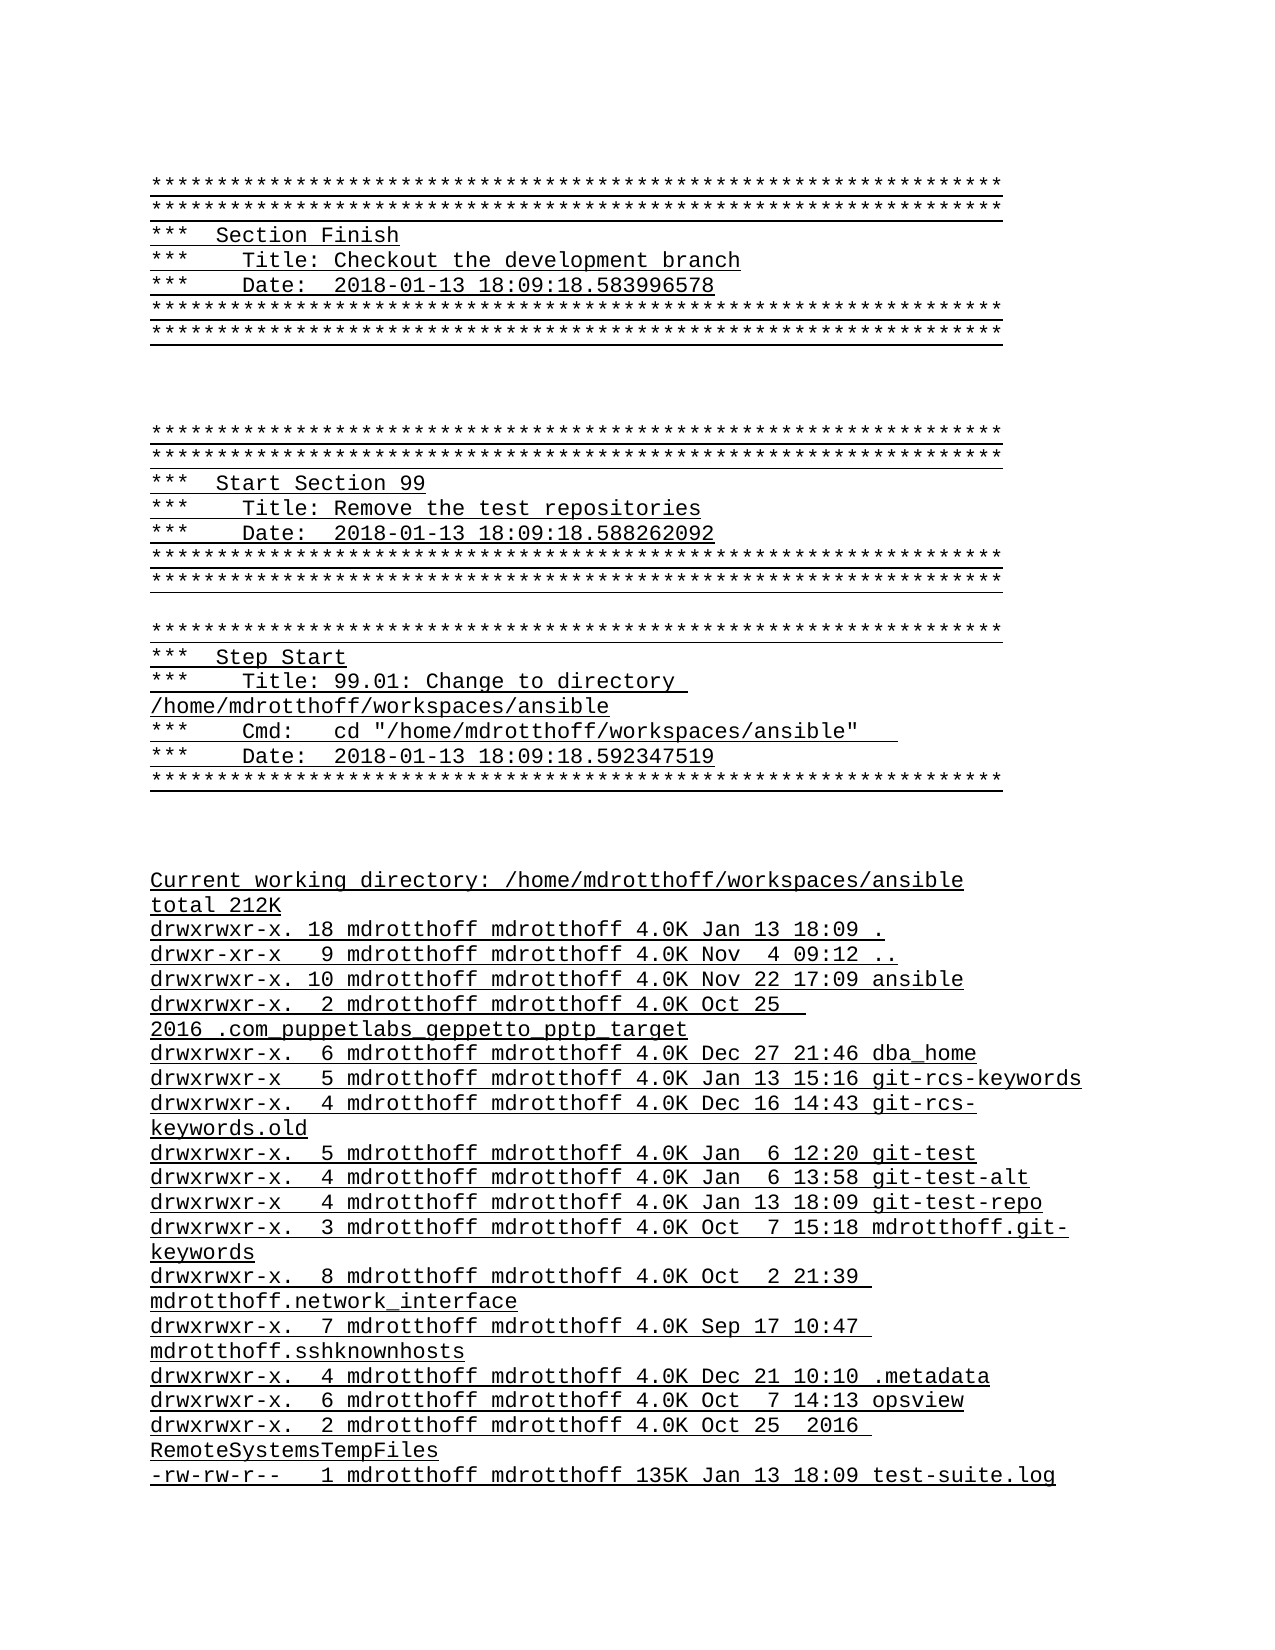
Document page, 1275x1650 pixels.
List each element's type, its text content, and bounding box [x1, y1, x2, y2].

text *** Date: 2018-01-13 18:09:18.583996578 [150, 274, 1125, 299]
text total 212K [150, 894, 1125, 918]
text ***************************************************************** [150, 770, 1125, 794]
text drwxrwxr-x. 6 mdrotthoff mdrotthoff 4.0K Oct 7 14:13 opsview [150, 1389, 1125, 1414]
text ***************************************************************** [150, 175, 1125, 199]
text *** Title: Checkout the development branch [150, 249, 1125, 274]
text drwxrwxr-x. 7 mdrotthoff mdrotthoff 4.0K Sep 17 10:47 mdrotthoff.sshknownhosts [150, 1315, 1125, 1365]
text drwxrwxr-x. 4 mdrotthoff mdrotthoff 4.0K Dec 21 10:10 .metadata [150, 1365, 1125, 1389]
text ***************************************************************** [150, 571, 1125, 596]
text *** Date: 2018-01-13 18:09:18.592347519 [150, 745, 1125, 770]
text drwxrwxr-x. 4 mdrotthoff mdrotthoff 4.0K Jan 6 13:58 git-test-alt [150, 1166, 1125, 1191]
text ***************************************************************** [150, 199, 1125, 224]
text drwxrwxr-x. 10 mdrotthoff mdrotthoff 4.0K Nov 22 17:09 ansible [150, 968, 1125, 993]
text ***************************************************************** [150, 547, 1125, 571]
text ***************************************************************** [150, 299, 1125, 323]
text *** Start Section 99 [150, 472, 1125, 497]
text ***************************************************************** [150, 423, 1125, 447]
text *** Section Finish [150, 224, 1125, 249]
text drwxrwxr-x. 8 mdrotthoff mdrotthoff 4.0K Oct 2 21:39 mdrotthoff.network_interface [150, 1266, 1125, 1315]
text drwxrwxr-x. 2 mdrotthoff mdrotthoff 4.0K Oct 25 2016 RemoteSystemsTempFiles [150, 1414, 1125, 1464]
text drwxrwxr-x. 2 mdrotthoff mdrotthoff 4.0K Oct 25 2016 .com_puppetlabs_geppetto_pptp_target [150, 993, 1125, 1042]
text drwxrwxr-x. 6 mdrotthoff mdrotthoff 4.0K Dec 27 21:46 dba_home [150, 1042, 1125, 1067]
text drwxrwxr-x. 4 mdrotthoff mdrotthoff 4.0K Dec 16 14:43 git-rcs-keywords.old [150, 1092, 1125, 1142]
text drwxrwxr-x 5 mdrotthoff mdrotthoff 4.0K Jan 13 15:16 git-rcs-keywords [150, 1067, 1125, 1092]
text drwxrwxr-x. 3 mdrotthoff mdrotthoff 4.0K Oct 7 15:18 mdrotthoff.git-keywords [150, 1216, 1125, 1266]
text Current working directory: /home/mdrotthoff/workspaces/ansible [150, 869, 1125, 894]
text drwxrwxr-x 4 mdrotthoff mdrotthoff 4.0K Jan 13 18:09 git-test-repo [150, 1191, 1125, 1216]
text *** Cmd: cd "/home/mdrotthoff/workspaces/ansible" [150, 720, 1125, 745]
text ***************************************************************** [150, 621, 1125, 646]
text -rw-rw-r-- 1 mdrotthoff mdrotthoff 135K Jan 13 18:09 test-suite.log [150, 1464, 1125, 1489]
text ***************************************************************** [150, 323, 1125, 348]
text drwxrwxr-x. 18 mdrotthoff mdrotthoff 4.0K Jan 13 18:09 . [150, 918, 1125, 943]
text *** Date: 2018-01-13 18:09:18.588262092 [150, 522, 1125, 547]
text ***************************************************************** [150, 447, 1125, 472]
text *** Title: 99.01: Change to directory /home/mdrotthoff/workspaces/ansible [150, 671, 1125, 720]
text *** Title: Remove the test repositories [150, 497, 1125, 522]
text drwxrwxr-x. 5 mdrotthoff mdrotthoff 4.0K Jan 6 12:20 git-test [150, 1142, 1125, 1166]
text drwxr-xr-x 9 mdrotthoff mdrotthoff 4.0K Nov 4 09:12 .. [150, 943, 1125, 968]
text *** Step Start [150, 646, 1125, 671]
